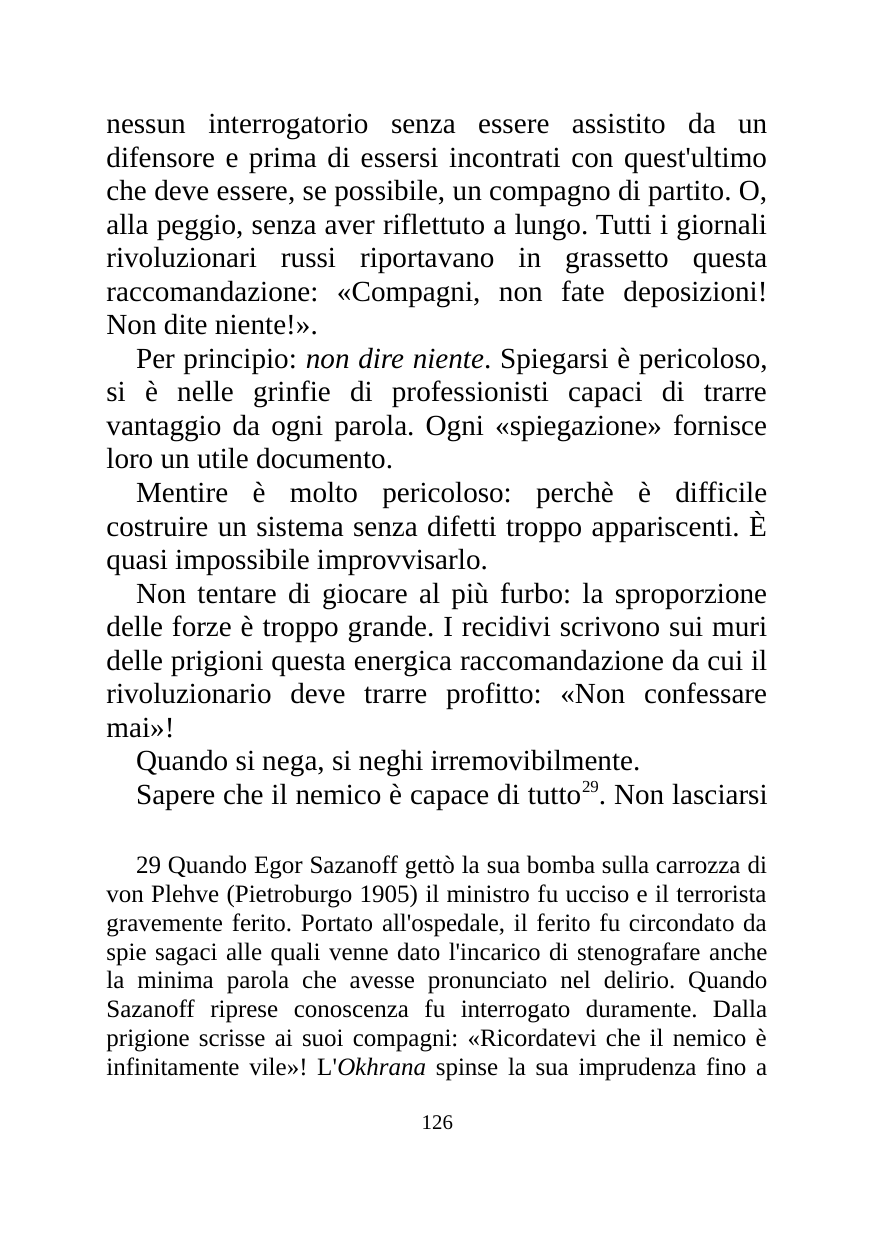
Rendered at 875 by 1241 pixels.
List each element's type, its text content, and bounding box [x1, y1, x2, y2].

text Quando Egor Sazanoff gettò la sua bomba sulla carrozza di von Plehve (Pietroburgo 1905) il ministro fu ucciso e il terrorista gravemente ferito. Portato all'ospedale, il ferito fu circondato da spie sagaci alle quali venne dato l'incarico di stenografare anche la minima parola che avesse pronunciato nel delirio. Quando Sazanoff riprese conoscenza fu interrogato duramente. Dalla prigione scrisse ai suoi compagni: «Ricordatevi che il nemico è infinitamente vile»! L'Okhrana spinse la sua imprudenza fino a [106, 850, 768, 1080]
text nessun interrogatorio senza essere assistito da un difensore e prima di essersi incontrati con quest'ultimo che deve essere, se possibile, un compagno di partito. O, alla peggio, senza aver riflettuto a lungo. Tutti i giornali rivoluzionari russi riportavano in grassetto questa raccomandazione: «Compagni, non fate deposizioni! Non dite niente!». [106, 106, 768, 341]
text Sapere che il nemico è capace di tutto. Non lasciarsi [106, 777, 768, 811]
text Quando si nega, si neghi irremovibilmente. [106, 743, 768, 777]
text Non tentare di giocare al più furbo: la sproporzione delle forze è troppo grande. I recidivi scrivono sui muri delle prigioni questa energica raccomandazione da cui il rivoluzionario deve trarre profitto: «Non confessare mai»! [106, 576, 768, 743]
text Per principio: non dire niente. Spiegarsi è pericoloso, si è nelle grinfie di professionisti capaci di trarre vantaggio da ogni parola. Ogni «spiegazione» fornisce loro un utile documento. [106, 341, 768, 475]
text Mentire è molto pericoloso: perchè è difficile costruire un sistema senza difetti troppo appariscenti. È quasi impossibile improvvisarlo. [106, 475, 768, 576]
